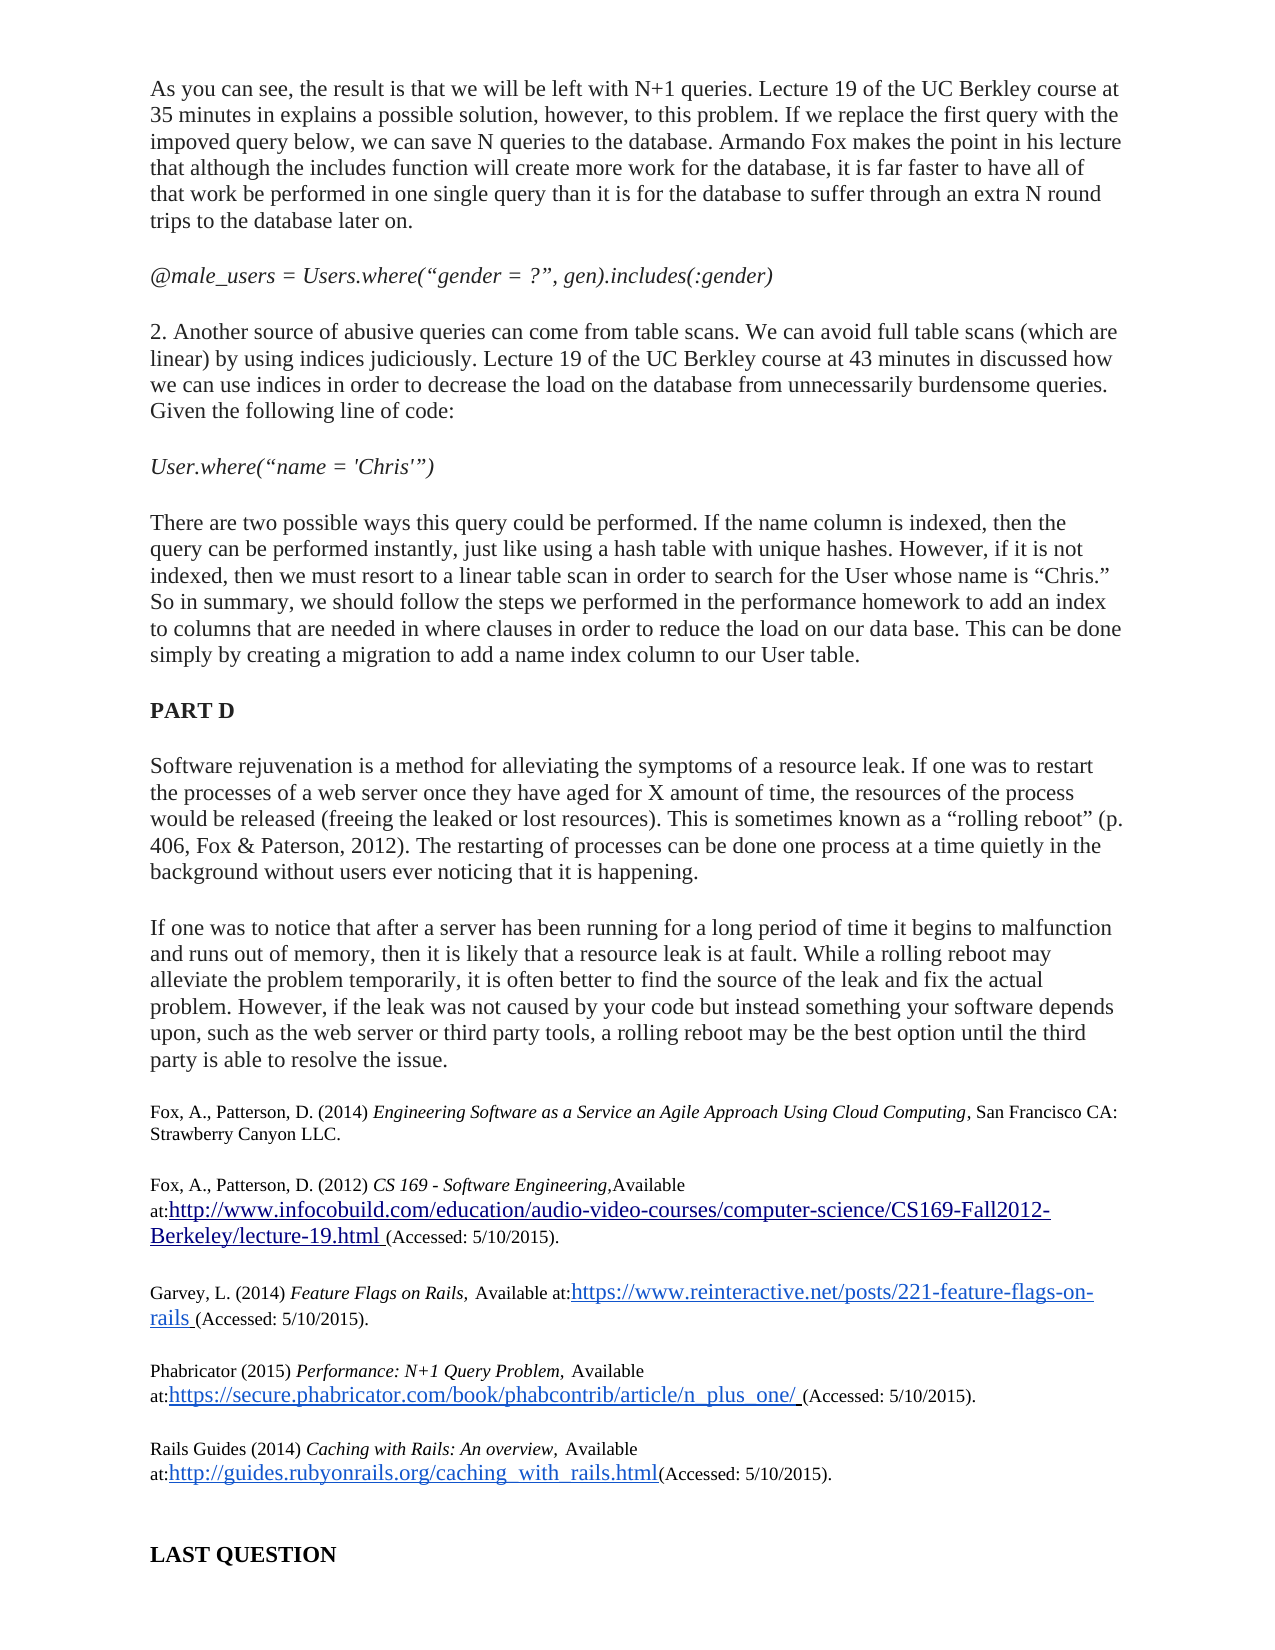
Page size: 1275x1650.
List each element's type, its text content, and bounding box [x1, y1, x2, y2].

text PART D [150, 697, 1125, 723]
text Fox, A., Patterson, D. (2014) Engineering Software as a Service an Agile Approach Using Cloud Computing, San Francisco CA: Strawberry Canyon LLC. [150, 1101, 1125, 1144]
text Rails Guides (2014) Caching with Rails: An overview, Available at:http://guides.rubyonrails.org/caching_with_rails.html(Accessed: 5/10/2015). [150, 1437, 1125, 1485]
text If one was to notice that after a server has been running for a long period of time it begins to malfunction and runs out of memory, then it is likely that a resource leak is at fault. While a rolling reboot may alleviate the problem temporarily, it is often better to find the source of the leak and fix the actual problem. However, if the leak was not caused by your code but instead something your software depends upon, such as the web server or third party tools, a rolling reboot may be the best option until the third party is able to resolve the issue. [150, 914, 1125, 1072]
text As you can see, the result is that we will be left with N+1 queries. Lecture 19 of the UC Berkley course at 35 minutes in explains a possible solution, however, to this problem. If we replace the first query with the impoved query below, we can save N queries to the database. Armando Fox makes the point in his lecture that although the includes function will create more work for the database, it is far faster to have all of that work be performed in one single query than it is for the database to suffer through an extra N round trips to the database later on. [150, 75, 1125, 233]
text Garvey, L. (2014) Feature Flags on Rails, Available at:https://www.reinteractive.net/posts/221-feature-flags-on-rails (Accessed: 5/10/2015). [150, 1278, 1125, 1331]
text 2. Another source of abusive queries can come from table scans. We can avoid full table scans (which are linear) by using indices judiciously. Lecture 19 of the UC Berkley course at 43 minutes in discussed how we can use indices in order to decrease the load on the database from unnecessarily burdensome queries. Given the following line of code: [150, 318, 1125, 424]
text @male_users = Users.where(“gender = ?”, gen).includes(:gender) [150, 263, 1125, 289]
text User.where(“name = 'Chris'”) [150, 453, 1125, 480]
text Fox, A., Patterson, D. (2012) CS 169 - Software Engineering,Available at:http://www.infocobuild.com/education/audio-video-courses/computer-science/CS169-Fall2012-Berkeley/lecture-19.html (Accessed: 5/10/2015). [150, 1174, 1125, 1248]
text There are two possible ways this query could be performed. If the name column is indexed, then the query can be performed instantly, just like using a hash table with unique hashes. However, if it is not indexed, then we must resort to a linear table scan in order to search for the User whose name is “Chris.” So in summary, we should follow the steps we performed in the performance homework to add an index to columns that are needed in where clauses in order to reduce the load on our data base. This can be done simply by creating a migration to add a name index column to our User table. [150, 509, 1125, 667]
text Phabricator (2015) Performance: N+1 Query Problem, Available at:https://secure.phabricator.com/book/phabcontrib/article/n_plus_one/ (Accessed: 5/10/2015). [150, 1360, 1125, 1408]
text LAST QUESTION [150, 1541, 1125, 1567]
text Software rejuvenation is a method for alleviating the symptoms of a resource leak. If one was to restart the processes of a web server once they have aged for X amount of time, the resources of the process would be released (freeing the leaked or lost resources). This is sometimes known as a “rolling reboot” (p. 406, Fox & Paterson, 2012). The restarting of processes can be done one process at a time quietly in the background without users ever noticing that it is happening. [150, 753, 1125, 884]
